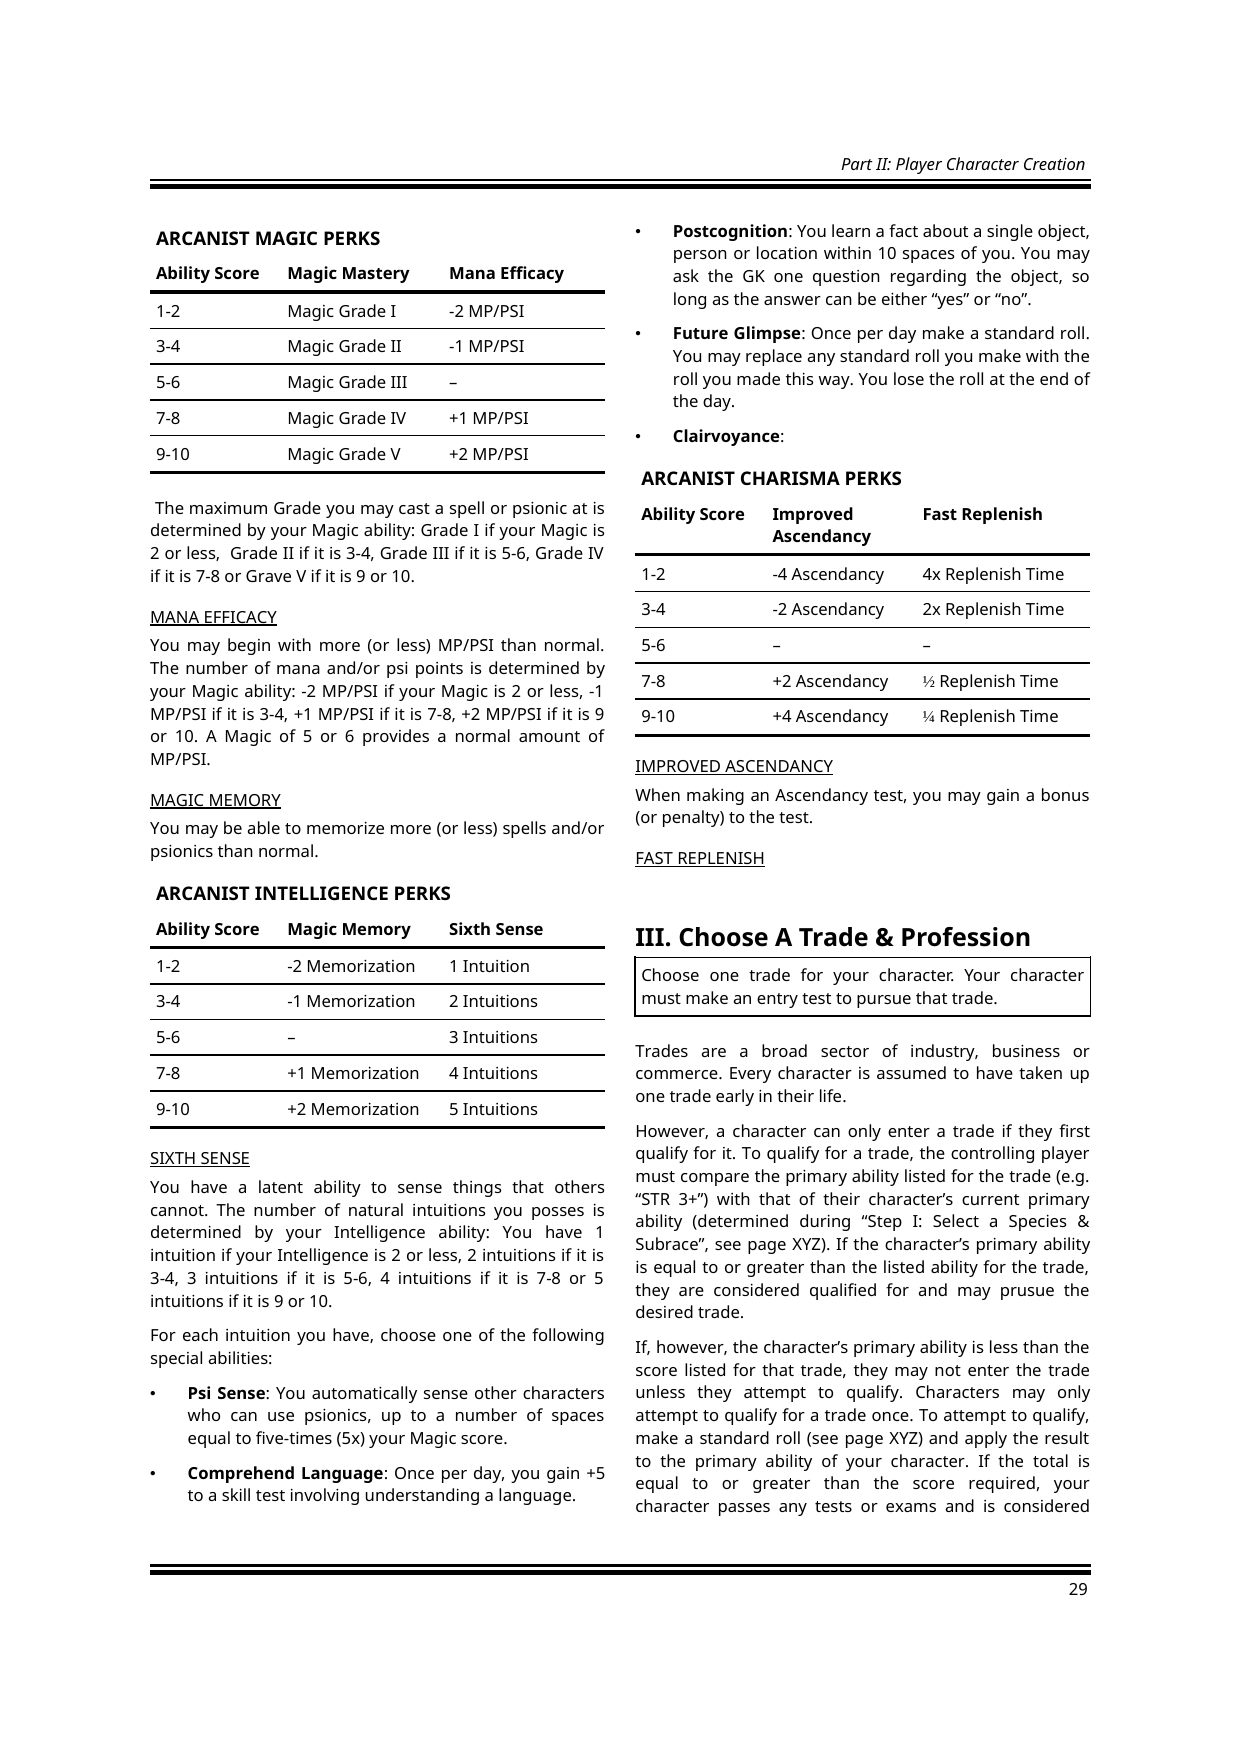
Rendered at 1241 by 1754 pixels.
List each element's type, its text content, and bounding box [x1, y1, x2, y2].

table_cell 1 Intuition [443, 949, 605, 983]
table_cell 3-4 [150, 985, 281, 1018]
table_cell Mana Efficacy [443, 256, 605, 290]
table_cell +4 Ascendancy [766, 700, 916, 733]
table_cell 9-10 [150, 1092, 281, 1126]
table_cell 2 Intuitions [443, 985, 605, 1018]
table_cell Improved Ascendancy [766, 496, 916, 553]
text You have a latent ability to sense things that others cannot. The number of natural intuitions you posses is determined by your Intelligence ability: You have 1 intuition if your Intelligence is 2 or less, 2 intuitions if it is 3-4, 3 intuitions if it is 5-6, 4 intuitions if it is 7-8 or 5 intuitions if it is 9 or 10. [150, 1176, 605, 1312]
table_cell 5 Intuitions [443, 1092, 605, 1126]
list Comprehend Language: Once per day, you gain +5 to a skill test involving understanding a language. [150, 1461, 605, 1507]
table_cell – [916, 628, 1090, 662]
table_cell 3 Intuitions [443, 1020, 605, 1054]
text However, a character can only enter a trade if they first qualify for it. To qualify for a trade, the controlling player must compare the primary ability listed for the trade (e.g. “STR 3+”) with that of their character’s current primary ability (determined during “Step I: Select a Species & Subrace”, see page XYZ). If the character’s primary ability is equal to or greater than the listed ability for the trade, they are considered qualified for and may prusue the desired trade. [635, 1119, 1091, 1324]
table_cell Magic Grade IV [281, 401, 443, 435]
text Magic Memory [150, 788, 605, 811]
table_cell – [281, 1020, 443, 1054]
table_header Arcanist Intelligence Perks [150, 874, 605, 911]
table_cell +2 Ascendancy [766, 664, 916, 698]
table_cell -4 Ascendancy [766, 556, 916, 591]
table_cell ½ Replenish Time [916, 664, 1090, 698]
table_cell Magic Grade II [281, 329, 443, 363]
table_cell 2x Replenish Time [916, 592, 1090, 626]
table_cell 3-4 [150, 329, 281, 363]
text Improved Ascendancy [635, 755, 1091, 777]
table_cell Magic Grade III [281, 365, 443, 399]
table_cell – [766, 628, 916, 662]
list Psi Sense: You automatically sense other characters who can use psionics, up to a number of spaces equal to five-times (5x) your Magic score. [150, 1381, 605, 1449]
table_cell 4x Replenish Time [916, 556, 1090, 591]
table_header Arcanist Magic Perks [150, 219, 605, 256]
table_cell 7-8 [635, 664, 766, 698]
table_cell +2 Memorization [281, 1092, 443, 1126]
table_cell Sixth Sense [443, 911, 605, 946]
table_cell +2 MP/PSI [443, 436, 605, 471]
table_cell 1-2 [635, 556, 766, 591]
table_cell -1 MP/PSI [443, 329, 605, 363]
table_cell – [443, 365, 605, 399]
table_cell +1 MP/PSI [443, 401, 605, 435]
text If, however, the character’s primary ability is less than the score listed for that trade, they may not enter the trade unless they attempt to qualify. Characters may only attempt to qualify for a trade once. To attempt to qualify, make a standard roll (see page XYZ) and apply the result to the primary ability of your character. If the total is equal to or greater than the score required, your character passes any tests or exams and is considered [635, 1336, 1091, 1517]
list Postcognition: You learn a fact about a single object, person or location within 10 spaces of you. You may ask the GK one question regarding the object, so long as the answer can be either “yes” or “no”. [635, 219, 1091, 310]
table_cell 7-8 [150, 1056, 281, 1090]
table_cell Magic Memory [281, 911, 443, 946]
table_cell 7-8 [150, 401, 281, 435]
table_cell Magic Grade I [281, 294, 443, 328]
table_cell 9-10 [150, 436, 281, 471]
table_cell Ability Score [635, 496, 766, 553]
table_cell -2 MP/PSI [443, 294, 605, 328]
table_cell -2 Ascendancy [766, 592, 916, 626]
text Trades are a broad sector of industry, business or commerce. Every character is assumed to have taken up one trade early in their life. [635, 1017, 1091, 1107]
table_cell Magic Grade V [281, 436, 443, 471]
table_cell Ability Score [150, 256, 281, 290]
list Clairvoyance: [635, 425, 1091, 447]
table_cell 1-2 [150, 294, 281, 328]
text Mana Efficacy [150, 605, 605, 628]
table_cell -2 Memorization [281, 949, 443, 983]
table_cell Fast Replenish [916, 496, 1090, 553]
table_cell 5-6 [150, 1020, 281, 1054]
table_header Arcanist Charisma Perks [635, 460, 1090, 496]
table_cell +1 Memorization [281, 1056, 443, 1090]
text You may be able to memorize more (or less) spells and/or psionics than normal. [150, 817, 605, 862]
table_cell 4 Intuitions [443, 1056, 605, 1090]
list Future Glimpse: Once per day make a standard roll. You may replace any standard roll you make with the roll you made this way. You lose the roll at the end of the day. [635, 322, 1091, 413]
table_cell 5-6 [150, 365, 281, 399]
table_cell 9-10 [635, 700, 766, 733]
subtitle III. Choose A Trade & Profession [635, 919, 1091, 953]
text For each intuition you have, choose one of the following special abilities: [150, 1324, 605, 1369]
text The maximum Grade you may cast a spell or psionic at is determined by your Magic ability: Grade I if your Magic is 2 or less, Grade II if it is 3-4, Grade III if it is 5-6, Grade IV if it is 7-8 or Grave V if it is 9 or 10. [150, 474, 605, 587]
table_header Choose one trade for your character. Your character must make an entry test to pursue that trade. [636, 958, 1090, 1015]
table_cell 3-4 [635, 592, 766, 626]
text You may begin with more (or less) MP/PSI than normal. The number of mana and/or psi points is determined by your Magic ability: -2 MP/PSI if your Magic is 2 or less, -1 MP/PSI if it is 3-4, +1 MP/PSI if it is 7-8, +2 MP/PSI if it is 9 or 10. A Magic of 5 or 6 provides a normal amount of MP/PSI. [150, 634, 605, 770]
table_cell -1 Memorization [281, 985, 443, 1018]
table_cell 1-2 [150, 949, 281, 983]
text Sixth Sense [150, 1147, 605, 1169]
table_cell 5-6 [635, 628, 766, 662]
table_cell Magic Mastery [281, 256, 443, 290]
table_cell ¼ Replenish Time [916, 700, 1090, 733]
text Fast Replenish [635, 847, 1091, 869]
table_cell Ability Score [150, 911, 281, 946]
text When making an Ascendancy test, you may gain a bonus (or penalty) to the test. [635, 783, 1091, 829]
